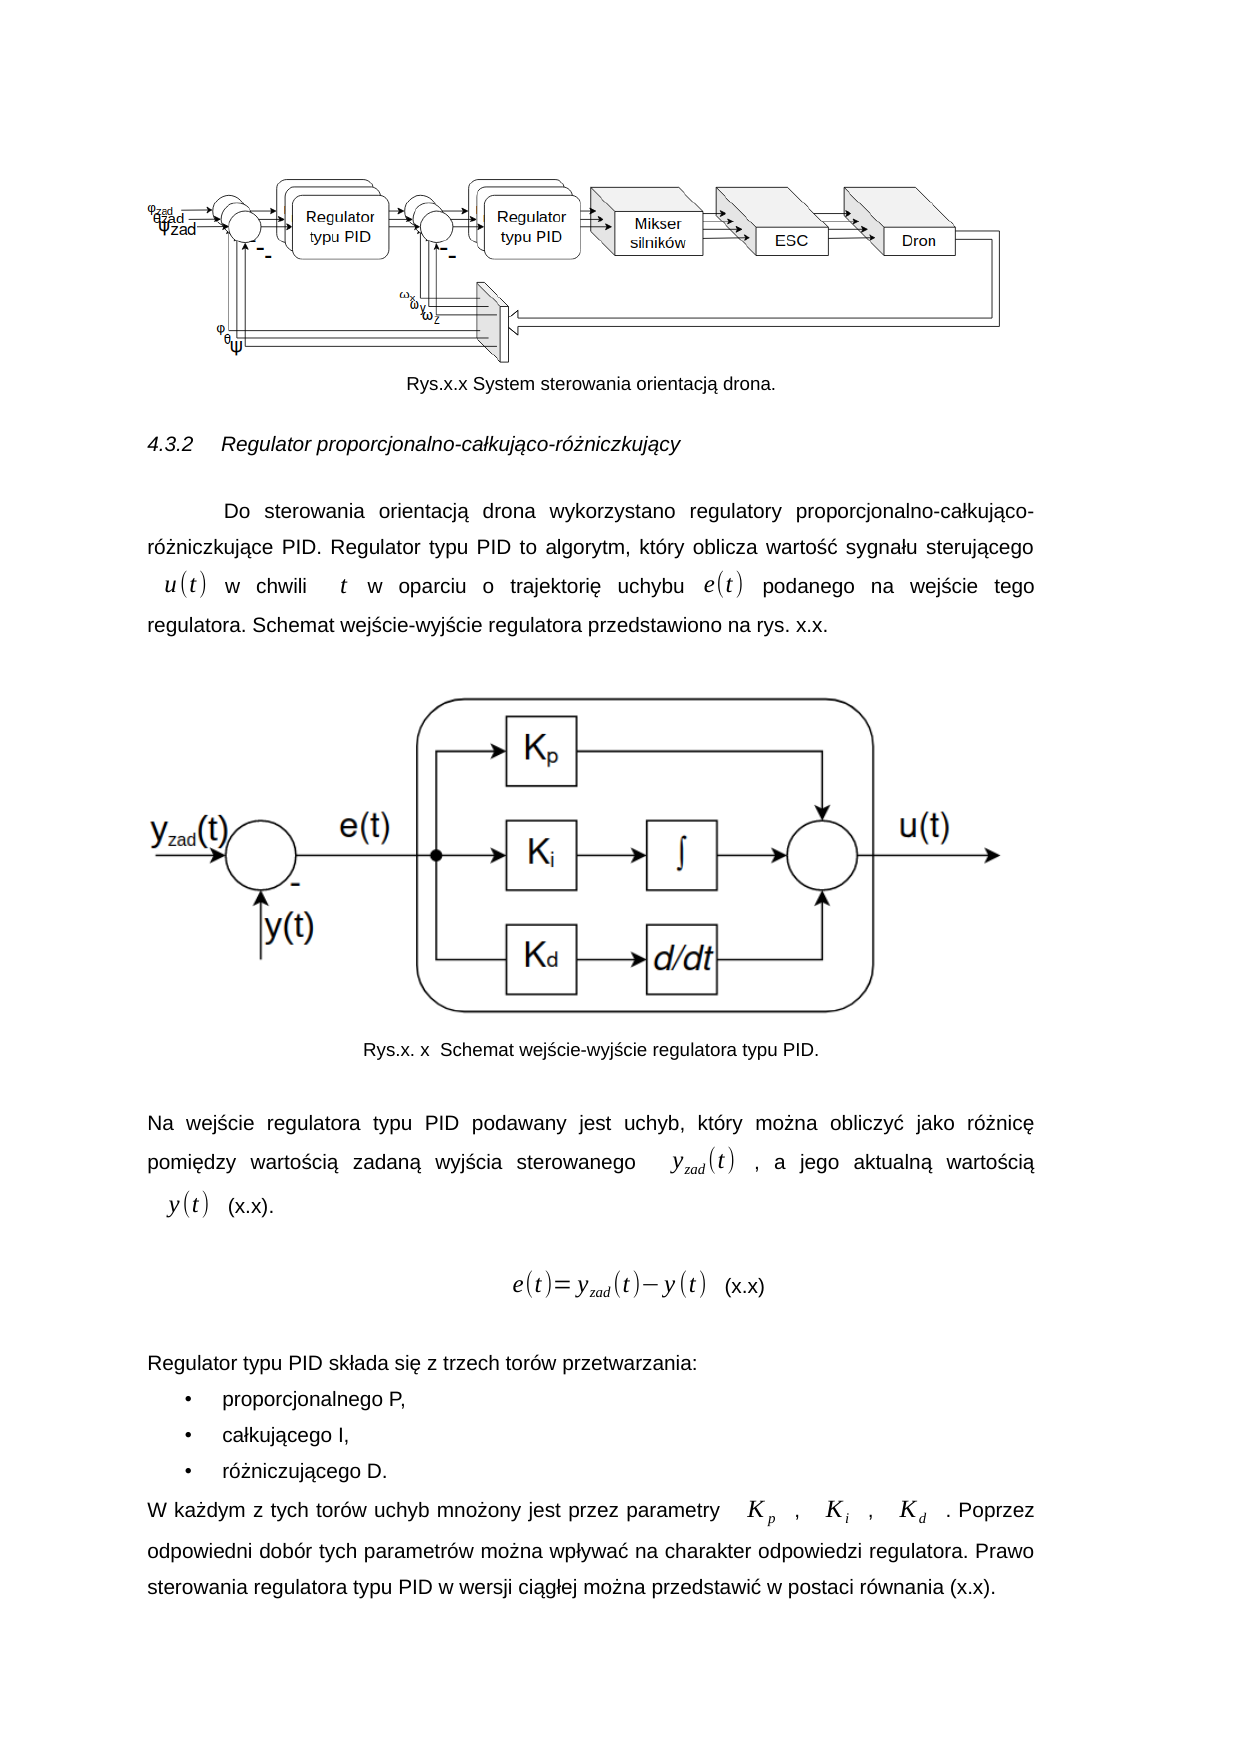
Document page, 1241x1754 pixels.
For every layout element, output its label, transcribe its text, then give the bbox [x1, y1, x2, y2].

subtitle Regulator proporcjonalno-całkująco-różniczkujący [147, 431, 1035, 455]
text Do sterowania orientacją drona wykorzystano regulatory proporcjonalno-całkująco-różniczkujące PID. Regulator typu PID to algorytm, który oblicza wartość sygnału sterującego w chwili w oparciu o trajektorię uchybupodanego na wejście tego regulatora. Schemat wejście-wyjście regulatora przedstawiono na rys. x.x. [147, 498, 1035, 636]
list różniczującego D. [184, 1459, 1035, 1483]
text Na wejście regulatora typu PID podawany jest uchyb, który można obliczyć jako różnicę pomiędzy wartością zadaną wyjścia sterowanego , a jego aktualną wartością (x.x). [147, 1110, 1035, 1220]
list całkującego I, [184, 1423, 1035, 1447]
picture [147, 147, 1035, 373]
text Rys.x.x System sterowania orientacją drona. [147, 373, 1035, 394]
text (x.x) [147, 1270, 1035, 1302]
text W każdym z tych torów uchyb mnożony jest przez parametry , , . Poprzez odpowiedni dobór tych parametrów można wpływać na charakter odpowiedzi regulatora. Prawo sterowania regulatora typu PID w wersji ciągłej można przedstawić w postaci równania (x.x). [147, 1495, 1035, 1598]
picture [147, 673, 1035, 1039]
text Rys.x. x Schemat wejście-wyjście regulatora typu PID. [147, 1039, 1035, 1060]
list proporcjonalnego P, [184, 1387, 1035, 1411]
text Regulator typu PID składa się z trzech torów przetwarzania: [147, 1351, 1035, 1375]
